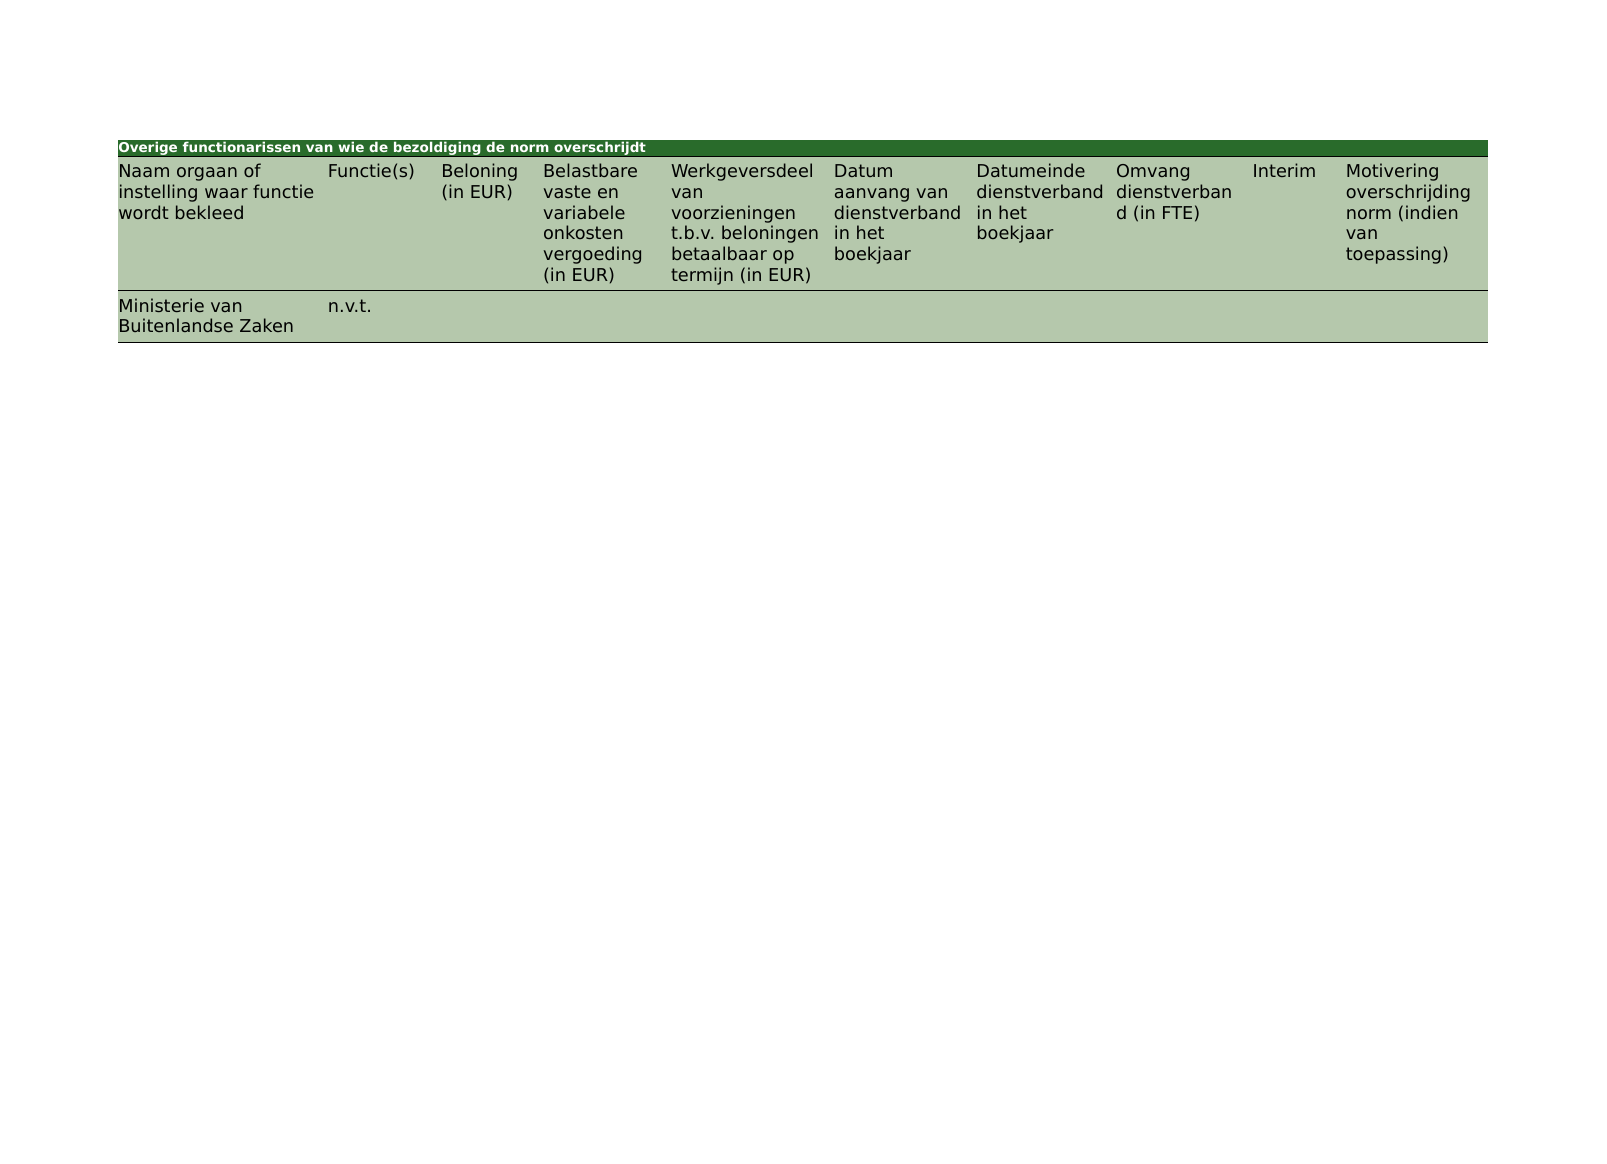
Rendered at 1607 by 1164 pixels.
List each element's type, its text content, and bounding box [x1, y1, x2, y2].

table_cell Ministerie van Buitenlandse Zaken [118, 291, 322, 342]
table_cell [435, 291, 537, 342]
table_cell Motivering overschrijding norm (indien van toepassing) [1340, 157, 1488, 290]
table_cell [537, 291, 665, 342]
table_cell Belastbare vaste en variabele onkosten vergoeding (in EUR) [537, 157, 665, 290]
table_cell [1340, 291, 1488, 342]
table_cell [665, 291, 828, 342]
table_cell n.v.t. [322, 291, 435, 342]
table_cell [970, 291, 1110, 342]
table_cell [1247, 291, 1339, 342]
table_cell Datumeinde dienstverband in het boekjaar [970, 157, 1110, 290]
table_cell Beloning (in EUR) [435, 157, 537, 290]
table_cell Functie(s) [322, 157, 435, 290]
table_cell Interim [1247, 157, 1339, 290]
table_cell Werkgeversdeel van voorzieningen t.b.v. beloningen betaalbaar op termijn (in EUR) [665, 157, 828, 290]
table_cell [828, 291, 970, 342]
table_header Overige functionarissen van wie de bezoldiging de norm overschrijdt [118, 140, 1488, 156]
table_cell [1110, 291, 1247, 342]
table_cell Naam orgaan of instelling waar functie wordt bekleed [118, 157, 322, 290]
table_cell Datum aanvang van dienstverband in het boekjaar [828, 157, 970, 290]
table_cell Omvang dienstverband (in FTE) [1110, 157, 1247, 290]
